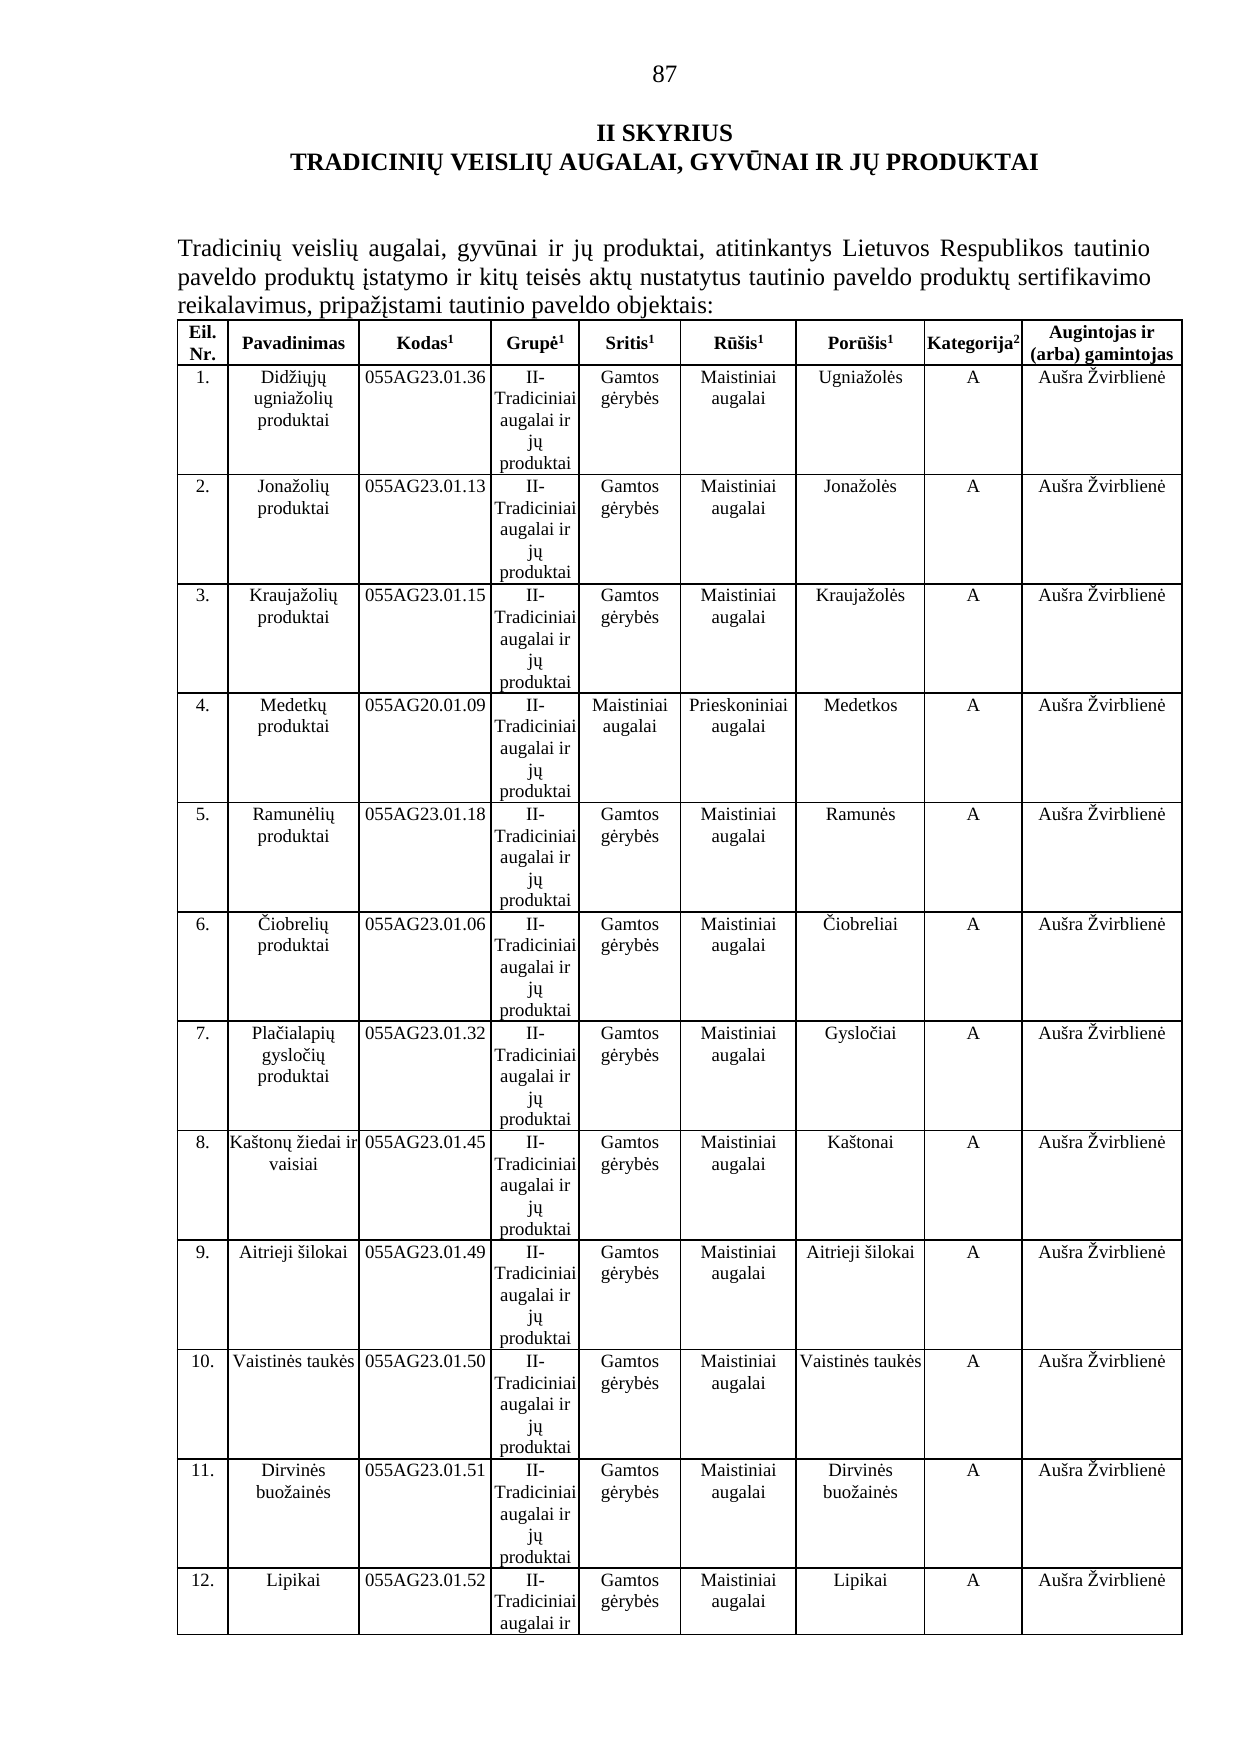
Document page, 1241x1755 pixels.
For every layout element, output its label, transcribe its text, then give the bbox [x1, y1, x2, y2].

table_cell Prieskoniniai augalai [681, 694, 795, 802]
table_cell 10. [178, 1350, 227, 1458]
table_cell Maistiniai augalai [681, 1460, 795, 1567]
table_header Sritis1 [580, 321, 680, 364]
table_cell 11. [178, 1460, 227, 1567]
table_cell II-Tradiciniai augalai ir jų produktai [492, 1350, 578, 1458]
table_cell Medetkos [797, 694, 924, 802]
table_cell Medetkų produktai [229, 694, 358, 802]
table_cell II-Tradiciniai augalai ir [492, 1569, 578, 1633]
table_cell 3. [178, 585, 227, 692]
text Tradicinių veislių augalai, gyvūnai ir jų produktai, atitinkantys Lietuvos Respublikоs tautinio paveldo produktų įstatymo ir kitų teisės aktų nustatytus tautinio paveldo produktų sertifikavimo reikalavimus, pripažįstami tautinio paveldo objektais: [177, 233, 1152, 319]
table_cell II-Tradiciniai augalai ir jų produktai [492, 475, 578, 583]
text II SKYRIUS [177, 118, 1152, 147]
table_cell Jonažolių produktai [229, 475, 358, 583]
table_cell 1. [178, 366, 227, 473]
table_header Augintojas ir (arba) gamintojas [1023, 321, 1181, 364]
table_cell Gamtos gėrybės [580, 1569, 680, 1633]
table_cell Gamtos gėrybės [580, 585, 680, 692]
table_cell A [925, 694, 1021, 802]
table_header Porūšis1 [797, 321, 924, 364]
table_cell 8. [178, 1131, 227, 1239]
table_cell Gamtos gėrybės [580, 1350, 680, 1458]
table_cell Ramunėlių produktai [229, 803, 358, 911]
table_cell Aušra Žvirblienė [1023, 913, 1181, 1020]
table_cell 7. [178, 1022, 227, 1130]
table_cell A [925, 1350, 1021, 1458]
table_cell Gamtos gėrybės [580, 913, 680, 1020]
table_cell Aušra Žvirblienė [1023, 475, 1181, 583]
table_cell Aušra Žvirblienė [1023, 585, 1181, 692]
table_cell II-Tradiciniai augalai ir jų produktai [492, 1131, 578, 1239]
table_cell II-Tradiciniai augalai ir jų produktai [492, 694, 578, 802]
table_cell A [925, 913, 1021, 1020]
table_cell Gamtos gėrybės [580, 1241, 680, 1348]
table_cell Maistiniai augalai [681, 1131, 795, 1239]
table_cell 4. [178, 694, 227, 802]
table_cell Maistiniai augalai [681, 913, 795, 1020]
table_cell Dirvinės buožainės [229, 1460, 358, 1567]
table_cell 5. [178, 803, 227, 911]
table_cell Maistiniai augalai [681, 1241, 795, 1348]
table_cell A [925, 1460, 1021, 1567]
table_header Kodas1 [360, 321, 490, 364]
table_cell 12. [178, 1569, 227, 1633]
table_cell A [925, 1241, 1021, 1348]
table_cell 055AG23.01.32 [360, 1022, 490, 1130]
table_cell A [925, 803, 1021, 911]
table_cell Gamtos gėrybės [580, 803, 680, 911]
table_cell Lipikai [229, 1569, 358, 1633]
table_cell A [925, 366, 1021, 473]
table_cell Čiobreliai [797, 913, 924, 1020]
table_cell Maistiniai augalai [681, 585, 795, 692]
table_cell II-Tradiciniai augalai ir jų produktai [492, 1241, 578, 1348]
table_cell Maistiniai augalai [681, 1569, 795, 1633]
table_cell II-Tradiciniai augalai ir jų produktai [492, 1022, 578, 1130]
table_cell II-Tradiciniai augalai ir jų produktai [492, 585, 578, 692]
table_cell Aušra Žvirblienė [1023, 1460, 1181, 1567]
table_cell Gamtos gėrybės [580, 1460, 680, 1567]
table_header Rūšis1 [681, 321, 795, 364]
table_cell Dirvinės buožainės [797, 1460, 924, 1567]
table_cell Aitrieji šilokai [229, 1241, 358, 1348]
table_cell Gamtos gėrybės [580, 475, 680, 583]
table_header Eil. Nr. [178, 321, 227, 364]
table_cell Gysločiai [797, 1022, 924, 1130]
table_cell Čiobrelių produktai [229, 913, 358, 1020]
text TRADICINIŲ VEISLIŲ AUGALAI, GYVŪNAI IR JŲ PRODUKTAI [177, 147, 1152, 176]
table_cell 055AG23.01.49 [360, 1241, 490, 1348]
table_cell II-Tradiciniai augalai ir jų produktai [492, 366, 578, 473]
table_cell Kraujažolės [797, 585, 924, 692]
table_cell 055AG23.01.50 [360, 1350, 490, 1458]
table_header Grupė1 [492, 321, 578, 364]
table_cell 6. [178, 913, 227, 1020]
table_cell 2. [178, 475, 227, 583]
table_cell II-Tradiciniai augalai ir jų produktai [492, 913, 578, 1020]
table_cell Kaštonai [797, 1131, 924, 1239]
table_cell Aušra Žvirblienė [1023, 366, 1181, 473]
table_cell 055AG23.01.36 [360, 366, 490, 473]
table_cell Maistiniai augalai [681, 803, 795, 911]
table_cell 9. [178, 1241, 227, 1348]
table_cell Kaštonų žiedai ir vaisiai [229, 1131, 358, 1239]
table_cell 055AG23.01.15 [360, 585, 490, 692]
table_cell Aušra Žvirblienė [1023, 1022, 1181, 1130]
table_cell A [925, 1022, 1021, 1130]
table_cell 055AG23.01.45 [360, 1131, 490, 1239]
table_cell 055AG23.01.52 [360, 1569, 490, 1633]
table_cell A [925, 1131, 1021, 1239]
table_cell Kraujažolių produktai [229, 585, 358, 692]
table_cell A [925, 475, 1021, 583]
table_cell Aušra Žvirblienė [1023, 1350, 1181, 1458]
table_cell Lipikai [797, 1569, 924, 1633]
table_cell A [925, 1569, 1021, 1633]
table_cell Maistiniai augalai [681, 1350, 795, 1458]
table_cell Jonažolės [797, 475, 924, 583]
table_cell Maistiniai augalai [681, 475, 795, 583]
table_header Pavadinimas [229, 321, 358, 364]
table_cell 055AG23.01.51 [360, 1460, 490, 1567]
table_cell 055AG20.01.09 [360, 694, 490, 802]
table_cell Aušra Žvirblienė [1023, 694, 1181, 802]
table_cell Gamtos gėrybės [580, 1022, 680, 1130]
table_cell Aušra Žvirblienė [1023, 1131, 1181, 1239]
table_cell 055AG23.01.18 [360, 803, 490, 911]
table_cell Maistiniai augalai [681, 366, 795, 473]
table_cell Aušra Žvirblienė [1023, 1569, 1181, 1633]
table_cell Ramunės [797, 803, 924, 911]
table_cell Vaistinės taukės [229, 1350, 358, 1458]
table_cell 055AG23.01.06 [360, 913, 490, 1020]
table_header Kategorija2 [925, 321, 1021, 364]
table_cell Aitrieji šilokai [797, 1241, 924, 1348]
table_cell II-Tradiciniai augalai ir jų produktai [492, 803, 578, 911]
table_cell Aušra Žvirblienė [1023, 1241, 1181, 1348]
table_cell Maistiniai augalai [580, 694, 680, 802]
table_cell Didžiųjų ugniažolių produktai [229, 366, 358, 473]
table_cell Aušra Žvirblienė [1023, 803, 1181, 911]
table_cell II-Tradiciniai augalai ir jų produktai [492, 1460, 578, 1567]
table_cell Gamtos gėrybės [580, 1131, 680, 1239]
table_cell A [925, 585, 1021, 692]
table_cell Vaistinės taukės [797, 1350, 924, 1458]
table_cell Gamtos gėrybės [580, 366, 680, 473]
table_cell Ugniažolės [797, 366, 924, 473]
table_cell 055AG23.01.13 [360, 475, 490, 583]
table_cell Maistiniai augalai [681, 1022, 795, 1130]
table_cell Plačialapių gysločių produktai [229, 1022, 358, 1130]
